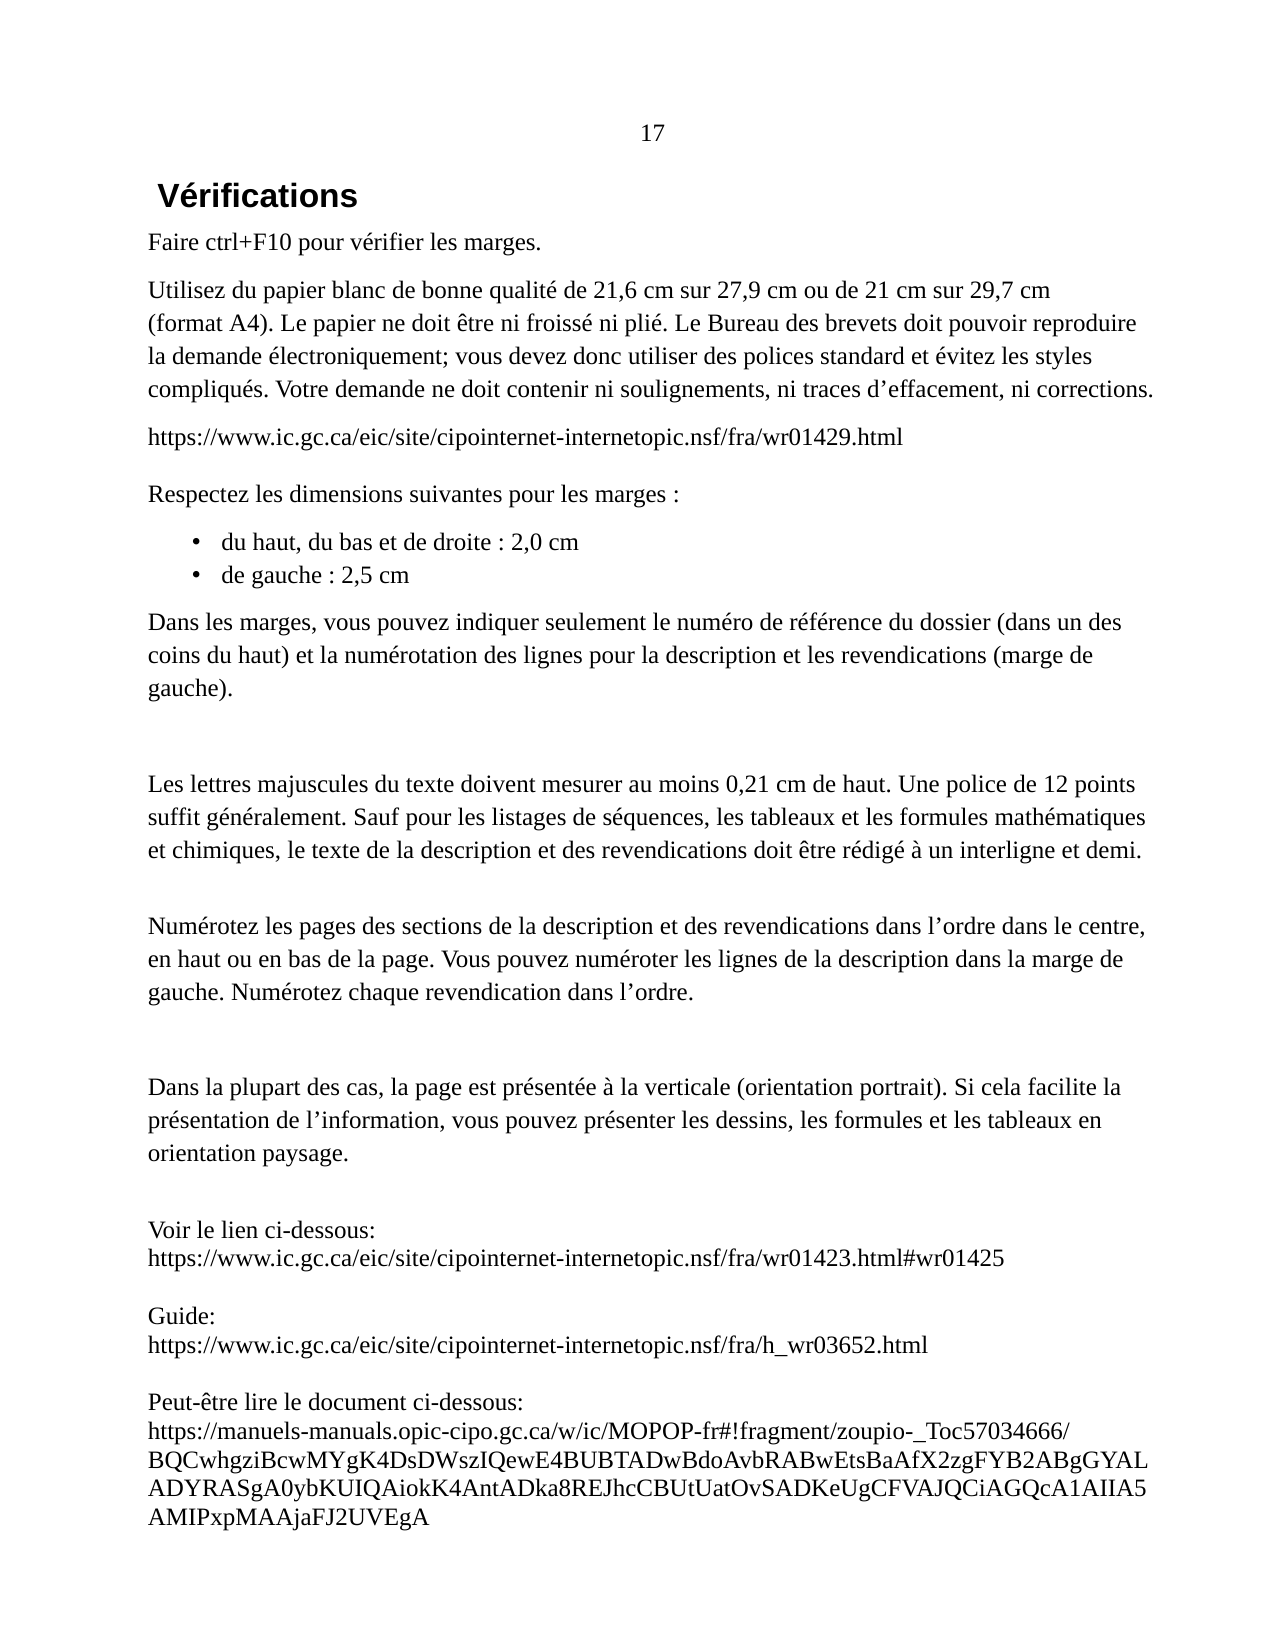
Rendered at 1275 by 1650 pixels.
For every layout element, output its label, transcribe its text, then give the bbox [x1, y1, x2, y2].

text https://www.ic.gc.ca/eic/site/cipointernet-internetopic.nsf/fra/h_wr03652.html [148, 1330, 1157, 1358]
text Faire ctrl+F10 pour vérifier les marges. [148, 227, 1157, 256]
text Numérotez les pages des sections de la description et des revendications dans l’ordre dans le centre, en haut ou en bas de la page. Vous pouvez numéroter les lignes de la description dans la marge de gauche. Numérotez chaque revendication dans l’ordre. [148, 911, 1157, 1006]
text https://manuels-manuals.opic-cipo.gc.ca/w/ic/MOPOP-fr#!fragment/zoupio-_Toc57034666/BQCwhgziBcwMYgK4DsDWszIQewE4BUBTADwBdoAvbRABwEtsBaAfX2zgFYB2ABgGYALADYRASgA0ybKUIQAiokK4AntADka8REJhcCBUtUatOvSADKeUgCFVAJQCiAGQcA1AIIA5AMIPxpMAAjaFJ2UVEgA [148, 1416, 1157, 1531]
subtitle Vérifications [148, 176, 1157, 215]
text Guide: [148, 1301, 1157, 1330]
text Dans les marges, vous pouvez indiquer seulement le numéro de référence du dossier (dans un des coins du haut) et la numérotation des lignes pour la description et les revendications (marge de gauche). [148, 607, 1157, 702]
text https://www.ic.gc.ca/eic/site/cipointernet-internetopic.nsf/fra/wr01429.html [148, 422, 1157, 451]
text Peut-être lire le document ci-dessous: [148, 1387, 1157, 1416]
list de gauche : 2,5 cm [192, 560, 1157, 589]
list du haut, du bas et de droite : 2,0 cm [192, 527, 1157, 556]
text Dans la plupart des cas, la page est présentée à la verticale (orientation portrait). Si cela facilite la présentation de l’information, vous pouvez présenter les dessins, les formules et les tableaux en orientation paysage. [148, 1072, 1157, 1167]
text Utilisez du papier blanc de bonne qualité de 21,6 cm sur 27,9 cm ou de 21 cm sur 29,7 cm (format A4). Le papier ne doit être ni froissé ni plié. Le Bureau des brevets doit pouvoir reproduire la demande électroniquement; vous devez donc utiliser des polices standard et évitez les styles compliqués. Votre demande ne doit contenir ni soulignements, ni traces d’effacement, ni corrections. [148, 275, 1157, 403]
text Voir le lien ci-dessous: [148, 1215, 1157, 1243]
text Respectez les dimensions suivantes pour les marges : [148, 479, 1157, 508]
text Les lettres majuscules du texte doivent mesurer au moins 0,21 cm de haut. Une police de 12 points suffit généralement. Sauf pour les listages de séquences, les tableaux et les formules mathématiques et chimiques, le texte de la description et des revendications doit être rédigé à un interligne et demi. [148, 769, 1157, 863]
text https://www.ic.gc.ca/eic/site/cipointernet-internetopic.nsf/fra/wr01423.html#wr01425 [148, 1243, 1157, 1272]
